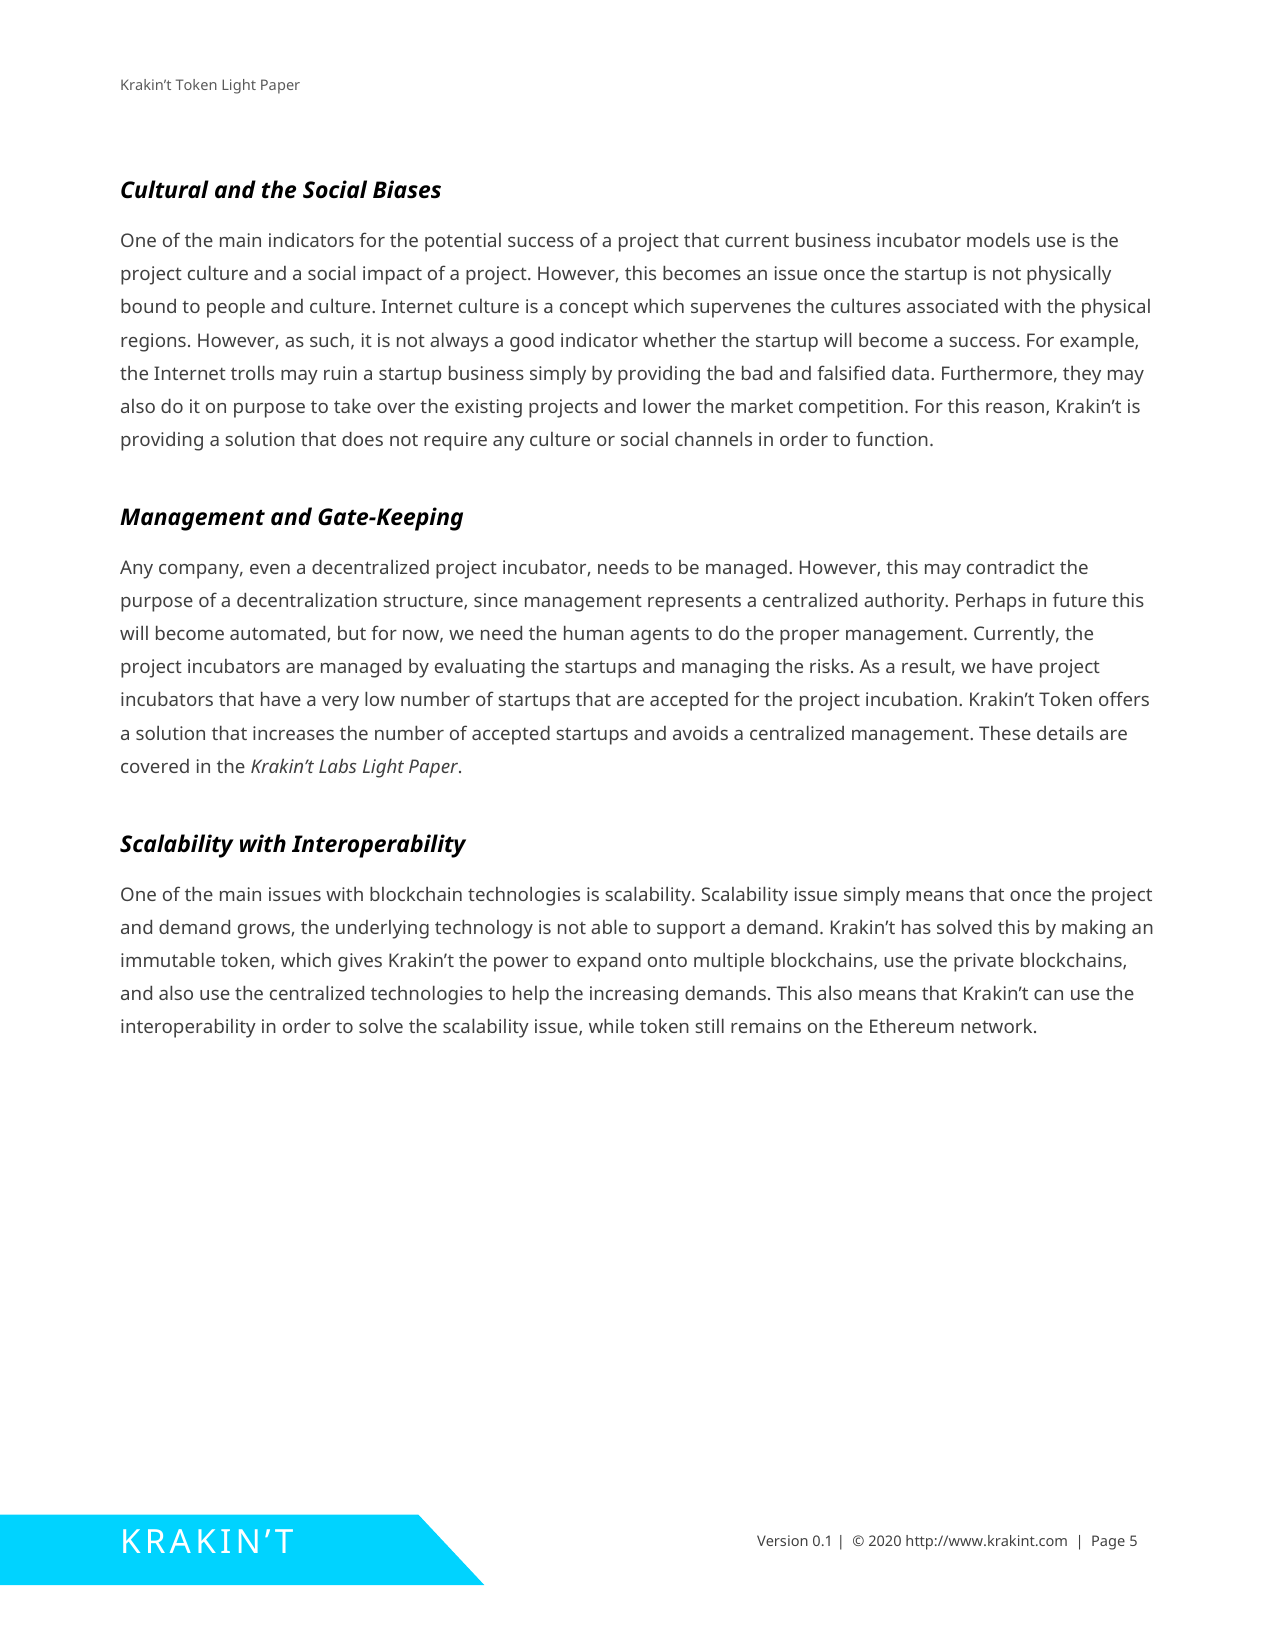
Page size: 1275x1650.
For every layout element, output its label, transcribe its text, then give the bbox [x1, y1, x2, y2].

text Any company, even a decentralized project incubator, needs to be managed. However, this may contradict the purpose of a decentralization structure, since management represents a centralized authority. Perhaps in future this will become automated, but for now, we need the human agents to do the proper management. Currently, the project incubators are managed by evaluating the startups and managing the risks. As a result, we have project incubators that have a very low number of startups that are accepted for the project incubation. Krakin’t Token offers a solution that increases the number of accepted startups and avoids a centralized management. These details are covered in the Krakin’t Labs Light Paper. [120, 554, 1155, 778]
text One of the main indicators for the potential success of a project that current business incubator models use is the project culture and a social impact of a project. However, this becomes an issue once the startup is not physically bound to people and culture. Internet culture is a concept which supervenes the cultures associated with the physical regions. However, as such, it is not always a good indicator whether the startup will become a success. For example, the Internet trolls may ruin a startup business simply by providing the bad and falsified data. Furthermore, they may also do it on purpose to take over the existing projects and lower the market competition. For this reason, Krakin’t is providing a solution that does not require any culture or social channels in order to function. [120, 228, 1155, 452]
subtitle Cultural and the Social Biases [120, 174, 1155, 206]
subtitle Management and Gate-Keeping [120, 501, 1155, 532]
subtitle Scalability with Interoperability [120, 828, 1155, 859]
text One of the main issues with blockchain technologies is scalability. Scalability issue simply means that once the project and demand grows, the underlying technology is not able to support a demand. Krakin’t has solved this by making an immutable token, which gives Krakin’t the power to expand onto multiple blockchains, use the private blockchains, and also use the centralized technologies to help the increasing demands. This also means that Krakin’t can use the interoperability in order to solve the scalability issue, while token still remains on the Ethereum network. [120, 881, 1155, 1039]
